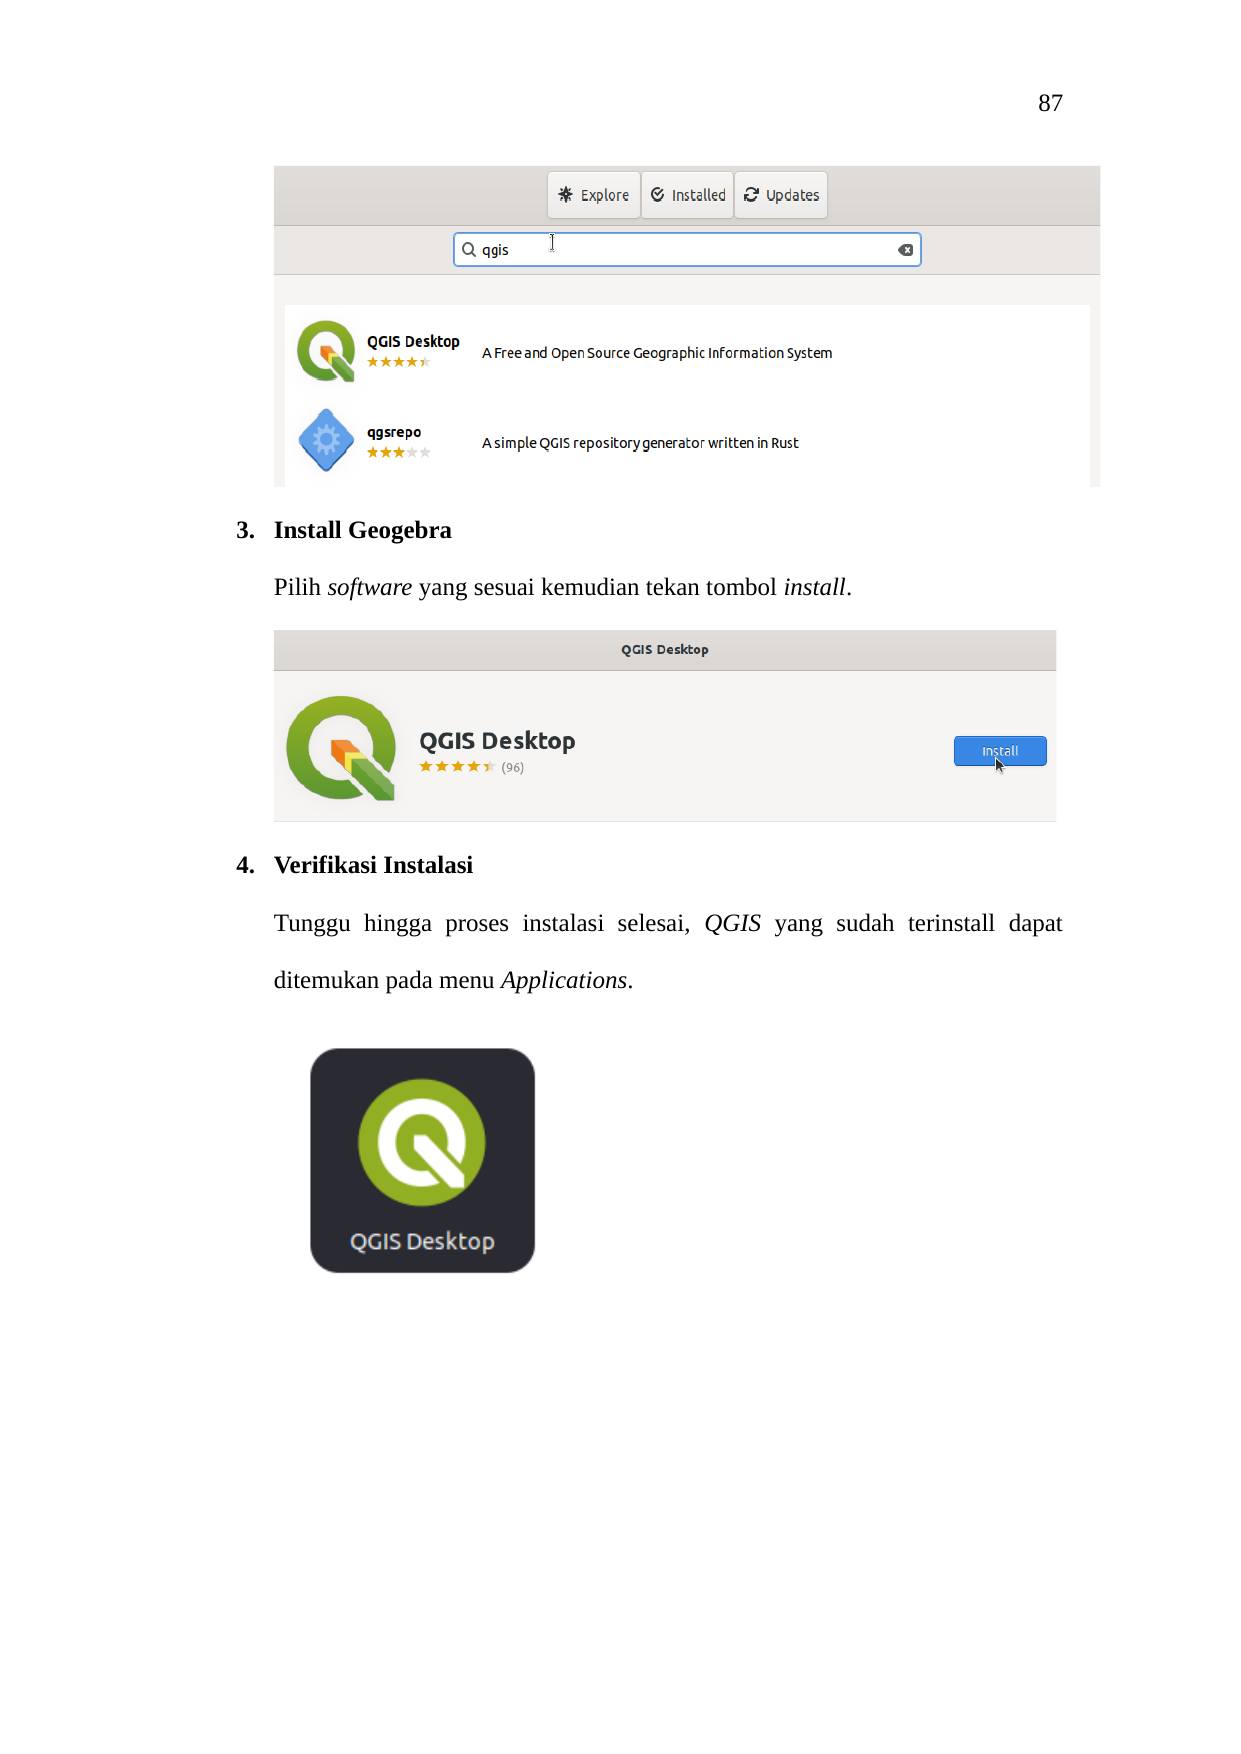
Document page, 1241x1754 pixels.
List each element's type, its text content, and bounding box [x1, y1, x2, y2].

list Verifikasi Instalasi [236, 850, 1063, 879]
list Pilih software yang sesuai kemudian tekan tombol install. [236, 572, 1063, 601]
picture [273, 630, 1057, 822]
list Tunggu hingga proses instalasi selesai, QGIS yang sudah terinstall dapat ditemukan pada menu Applications. [236, 908, 1063, 994]
picture [273, 165, 1101, 487]
picture [273, 1022, 576, 1292]
list Install Geogebra [236, 515, 1063, 544]
